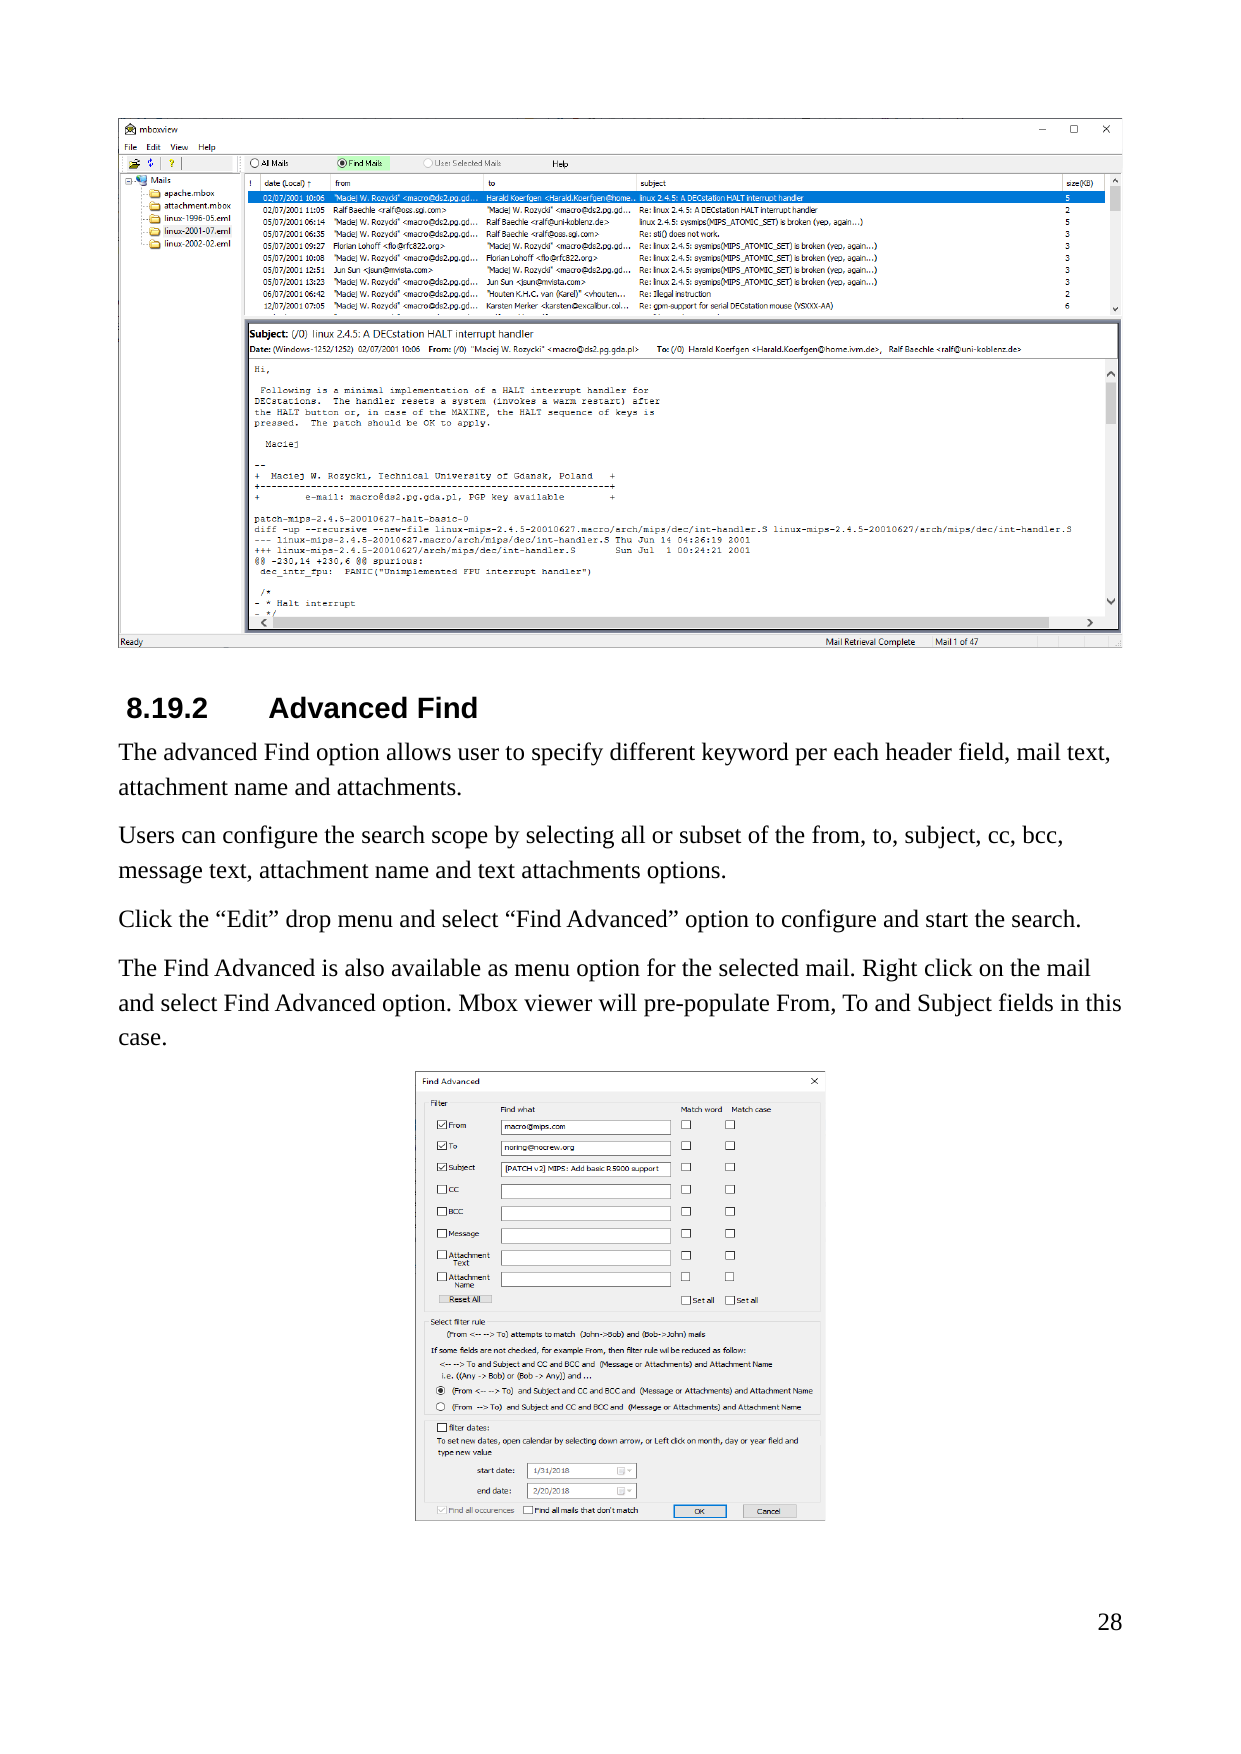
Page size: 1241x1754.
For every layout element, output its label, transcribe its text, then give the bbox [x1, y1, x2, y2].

text The Find Advanced is also available as menu option for the selected mail. Right click on the mail and select Find Advanced option. Mbox viewer will pre-populate From, To and Subject fields in this case. [118, 953, 1122, 1051]
picture [118, 118, 1123, 648]
text The advanced Find option allows user to specify different keyword per each header field, mail text, attachment name and attachments. [118, 737, 1122, 800]
subtitle Advanced Find [118, 691, 1122, 724]
picture [415, 1071, 826, 1521]
text Users can configure the search scope by selecting all or subset of the from, to, subject, cc, bcc, message text, attachment name and text attachments options. [118, 821, 1122, 884]
text Click the “Edit” drop menu and select “Find Advanced” option to configure and start the search. [118, 904, 1122, 933]
